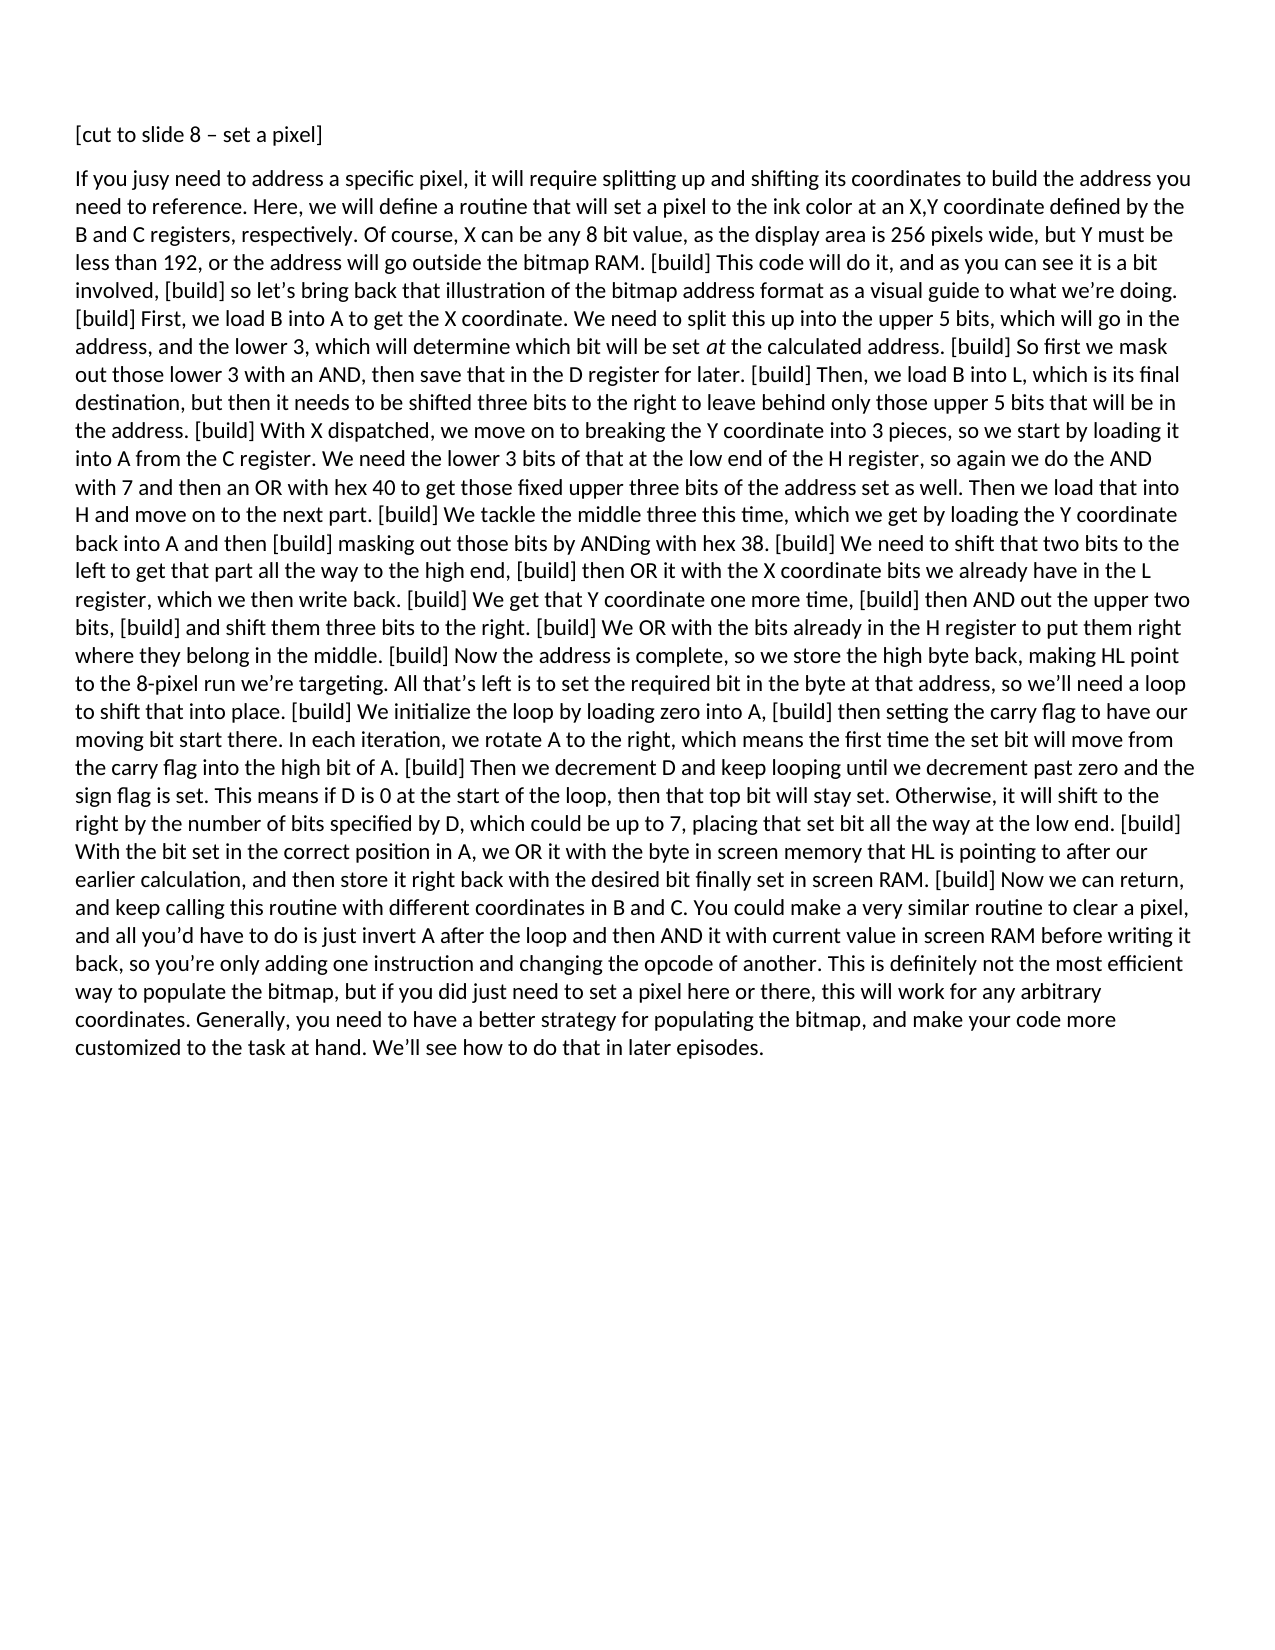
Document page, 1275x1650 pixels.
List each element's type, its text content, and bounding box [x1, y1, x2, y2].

text If you jusy need to address a specific pixel, it will require splitting up and shifting its coordinates to build the address you need to reference. Here, we will define a routine that will set a pixel to the ink color at an X,Y coordinate defined by the B and C registers, respectively. Of course, X can be any 8 bit value, as the display area is 256 pixels wide, but Y must be less than 192, or the address will go outside the bitmap RAM. [build] This code will do it, and as you can see it is a bit involved, [build] so let’s bring back that illustration of the bitmap address format as a visual guide to what we’re doing. [build] First, we load B into A to get the X coordinate. We need to split this up into the upper 5 bits, which will go in the address, and the lower 3, which will determine which bit will be set at the calculated address. [build] So first we mask out those lower 3 with an AND, then save that in the D register for later. [build] Then, we load B into L, which is its final destination, but then it needs to be shifted three bits to the right to leave behind only those upper 5 bits that will be in the address. [build] With X dispatched, we move on to breaking the Y coordinate into 3 pieces, so we start by loading it into A from the C register. We need the lower 3 bits of that at the low end of the H register, so again we do the AND with 7 and then an OR with hex 40 to get those fixed upper three bits of the address set as well. Then we load that into H and move on to the next part. [build] We tackle the middle three this time, which we get by loading the Y coordinate back into A and then [build] masking out those bits by ANDing with hex 38. [build] We need to shift that two bits to the left to get that part all the way to the high end, [build] then OR it with the X coordinate bits we already have in the L register, which we then write back. [build] We get that Y coordinate one more time, [build] then AND out the upper two bits, [build] and shift them three bits to the right. [build] We OR with the bits already in the H register to put them right where they belong in the middle. [build] Now the address is complete, so we store the high byte back, making HL point to the 8-pixel run we’re targeting. All that’s left is to set the required bit in the byte at that address, so we’ll need a loop to shift that into place. [build] We initialize the loop by loading zero into A, [build] then setting the carry flag to have our moving bit start there. In each iteration, we rotate A to the right, which means the first time the set bit will move from the carry flag into the high bit of A. [build] Then we decrement D and keep looping until we decrement past zero and the sign flag is set. This means if D is 0 at the start of the loop, then that top bit will stay set. Otherwise, it will shift to the right by the number of bits specified by D, which could be up to 7, placing that set bit all the way at the low end. [build] With the bit set in the correct position in A, we OR it with the byte in screen memory that HL is pointing to after our earlier calculation, and then store it right back with the desired bit finally set in screen RAM. [build] Now we can return, and keep calling this routine with different coordinates in B and C. You could make a very similar routine to clear a pixel, and all you’d have to do is just invert A after the loop and then AND it with current value in screen RAM before writing it back, so you’re only adding one instruction and changing the opcode of another. This is definitely not the most efficient way to populate the bitmap, but if you did just need to set a pixel here or there, this will work for any arbitrary coordinates. Generally, you need to have a better strategy for populating the bitmap, and make your code more customized to the task at hand. We’ll see how to do that in later episodes. [75, 164, 1200, 1061]
text [cut to slide 8 – set a pixel] [75, 120, 1200, 148]
